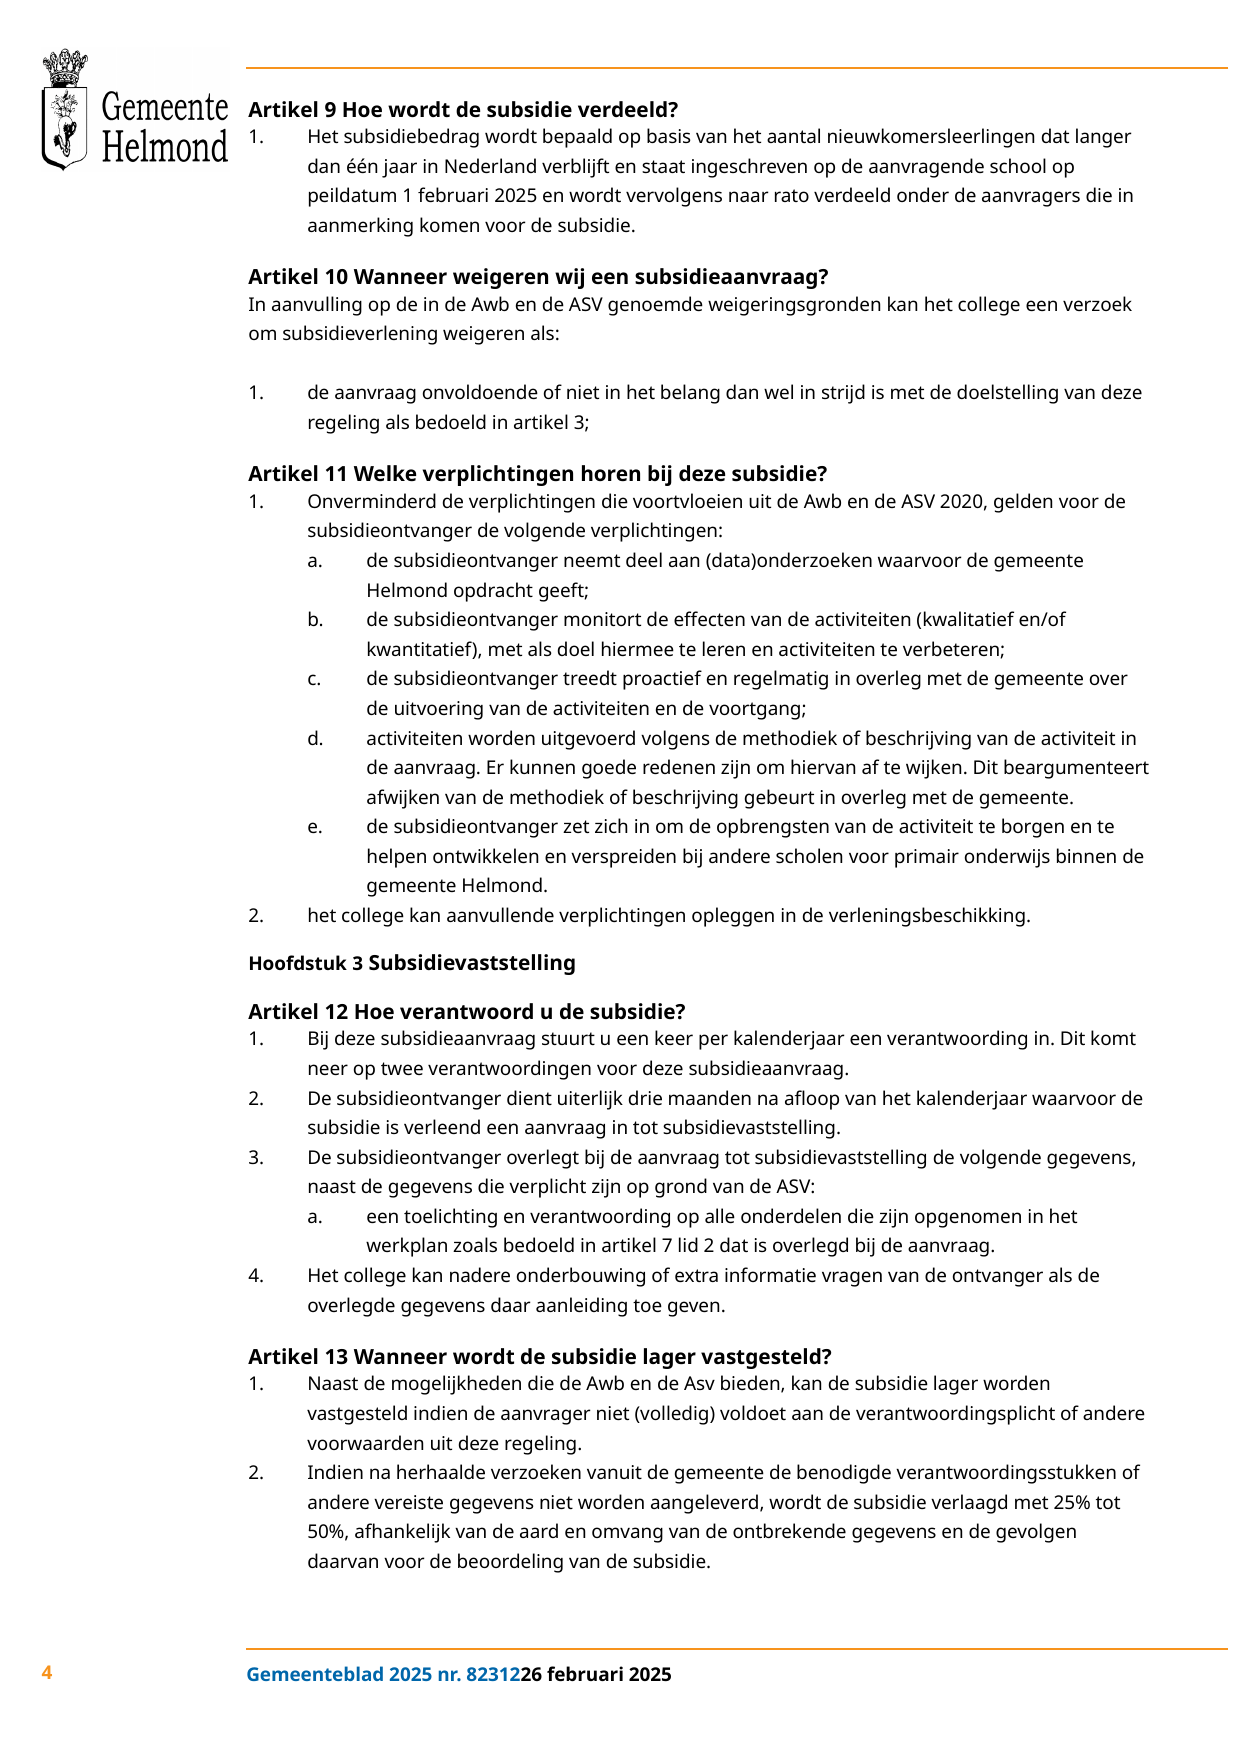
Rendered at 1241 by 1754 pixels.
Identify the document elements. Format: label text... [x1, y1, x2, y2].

list De subsidieontvanger dient uiterlijk drie maanden na afloop van het kalenderjaar waarvoor de subsidie is verleend een aanvraag in tot subsidievaststelling. [248, 1085, 1152, 1140]
list Het college kan nadere onderbouwing of extra informatie vragen van de ontvanger als de overlegde gegevens daar aanleiding toe geven. [248, 1262, 1152, 1317]
list Indien na herhaalde verzoeken vanuit de gemeente de benodigde verantwoordingsstukken of andere vereiste gegevens niet worden aangeleverd, wordt de subsidie verlaagd met 25% tot 50%, afhankelijk van de aard en omvang van de ontbrekende gegevens en de gevolgen daarvan voor de beoordeling van de subsidie. [248, 1459, 1152, 1574]
text In aanvulling op de in de Awb en de ASV genoemde weigeringsgronden kan het college een verzoek om subsidieverlening weigeren als: [248, 291, 1152, 346]
list De subsidieontvanger overlegt bij de aanvraag tot subsidievaststelling de volgende gegevens, naast de gegevens die verplicht zijn op grond van de ASV: [248, 1144, 1152, 1199]
list Naast de mogelijkheden die de Awb en de Asv bieden, kan de subsidie lager worden vastgesteld indien de aanvrager niet (volledig) voldoet aan de verantwoordingsplicht of andere voorwaarden uit deze regeling. [248, 1371, 1152, 1456]
list de subsidieontvanger monitort de effecten van de activiteiten (kwalitatief en/of kwantitatief), met als doel hiermee te leren en activiteiten te verbeteren; [307, 606, 1152, 662]
picture [41, 47, 231, 172]
list de subsidieontvanger neemt deel aan (data)onderzoeken waarvoor de gemeente Helmond opdracht geeft; [307, 547, 1152, 602]
list het college kan aanvullende verplichtingen opleggen in de verleningsbeschikking. [248, 902, 1152, 928]
text Artikel 9 Hoe wordt de subsidie verdeeld? [248, 95, 1152, 123]
list een toelichting en verantwoording op alle onderdelen die zijn opgenomen in het werkplan zoals bedoeld in artikel 7 lid 2 dat is overlegd bij de aanvraag. [307, 1203, 1152, 1258]
list de aanvraag onvoldoende of niet in het belang dan wel in strijd is met de doelstelling van deze regeling als bedoeld in artikel 3; [248, 379, 1152, 435]
list de subsidieontvanger treedt proactief en regelmatig in overleg met de gemeente over de uitvoering van de activiteiten en de voortgang; [307, 666, 1152, 721]
text Artikel 13 Wanneer wordt de subsidie lager vastgesteld? [248, 1342, 1152, 1371]
list Bij deze subsidieaanvraag stuurt u een keer per kalenderjaar een verantwoording in. Dit komt neer op twee verantwoordingen voor deze subsidieaanvraag. [248, 1026, 1152, 1081]
text Artikel 12 Hoe verantwoord u de subsidie? [248, 997, 1152, 1026]
list Het subsidiebedrag wordt bepaald op basis van het aantal nieuwkomersleerlingen dat langer dan één jaar in Nederland verblijft en staat ingeschreven op de aanvragende school op peildatum 1 februari 2025 en wordt vervolgens naar rato verdeeld onder de aanvragers die in aanmerking komen voor de subsidie. [248, 123, 1152, 238]
text Artikel 11 Welke verplichtingen horen bij deze subsidie? [248, 459, 1152, 488]
text Artikel 10 Wanneer weigeren wij een subsidieaanvraag? [248, 262, 1152, 291]
list Onverminderd de verplichtingen die voortvloeien uit de Awb en de ASV 2020, gelden voor de subsidieontvanger de volgende verplichtingen: [248, 488, 1152, 543]
text Hoofdstuk 3 Subsidievaststelling [248, 948, 1152, 976]
list activiteiten worden uitgevoerd volgens de methodiek of beschrijving van de activiteit in de aanvraag. Er kunnen goede redenen zijn om hiervan af te wijken. Dit beargumenteert afwijken van de methodiek of beschrijving gebeurt in overleg met de gemeente. [307, 725, 1152, 809]
list de subsidieontvanger zet zich in om de opbrengsten van de activiteit te borgen en te helpen ontwikkelen en verspreiden bij andere scholen voor primair onderwijs binnen de gemeente Helmond. [307, 813, 1152, 898]
